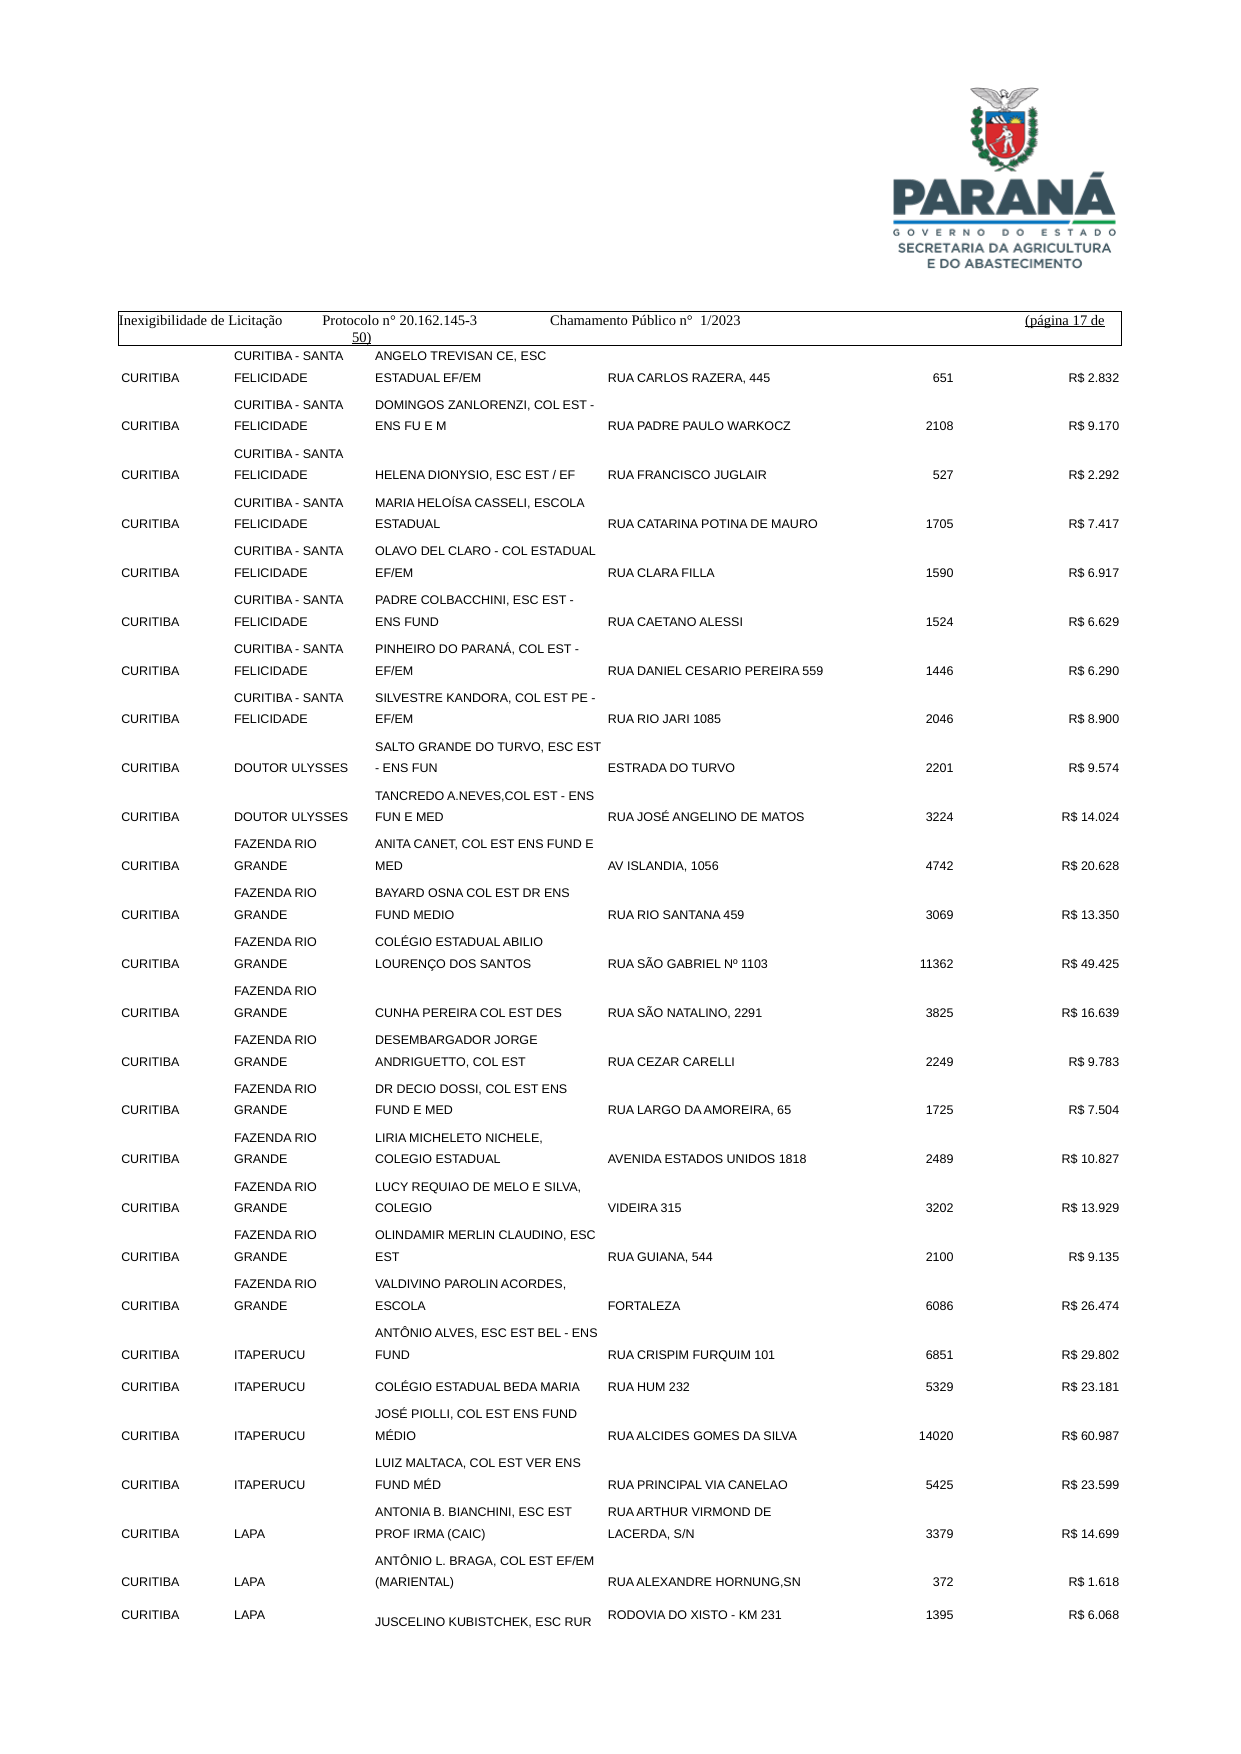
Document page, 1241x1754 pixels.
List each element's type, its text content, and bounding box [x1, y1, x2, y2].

table_cell 3202 [831, 1176, 956, 1225]
table_cell RUA HUM 232 [605, 1372, 831, 1404]
table_cell LUIZ MALTACA, COL EST VER ENS FUND MÉD [372, 1453, 605, 1502]
table_cell ITAPERUCU [231, 1323, 372, 1372]
table_cell RUA PRINCIPAL VIA CANELAO [605, 1453, 831, 1502]
table_cell R$ 10.827 [956, 1128, 1122, 1176]
table_cell DESEMBARGADOR JORGE ANDRIGUETTO, COL EST [372, 1030, 605, 1078]
table_cell LUCY REQUIAO DE MELO E SILVA, COLEGIO [372, 1176, 605, 1225]
table_cell 1590 [831, 541, 956, 590]
table_cell CURITIBA [118, 1502, 231, 1551]
table_cell R$ 13.929 [956, 1176, 1122, 1225]
table_cell CURITIBA [118, 1323, 231, 1372]
table_cell RUA FRANCISCO JUGLAIR [605, 444, 831, 492]
table_cell CURITIBA [118, 737, 231, 785]
table_cell CURITIBA - SANTA FELICIDADE [231, 639, 372, 688]
table_cell DOUTOR ULYSSES [231, 737, 372, 785]
table_cell CURITIBA - SANTA FELICIDADE [231, 346, 372, 394]
table_cell AV ISLANDIA, 1056 [605, 834, 831, 883]
table_cell 2201 [831, 737, 956, 785]
table_cell R$ 23.599 [956, 1453, 1122, 1502]
table_cell CURITIBA [118, 346, 231, 394]
table_cell CURITIBA [118, 1600, 231, 1632]
table_cell SILVESTRE KANDORA, COL EST PE - EF/EM [372, 688, 605, 737]
table_cell CURITIBA [118, 1225, 231, 1274]
table_cell TANCREDO A.NEVES,COL EST - ENS FUN E MED [372, 785, 605, 834]
table_cell FORTALEZA [605, 1274, 831, 1323]
table_cell PINHEIRO DO PARANÁ, COL EST - EF/EM [372, 639, 605, 688]
table_cell R$ 6.068 [956, 1600, 1122, 1632]
table_cell RUA RIO JARI 1085 [605, 688, 831, 737]
table_cell CURITIBA [118, 834, 231, 883]
table_cell 14020 [831, 1404, 956, 1453]
table_cell CURITIBA - SANTA FELICIDADE [231, 395, 372, 443]
table_cell LAPA [231, 1600, 372, 1632]
table_cell 5425 [831, 1453, 956, 1502]
table_cell CURITIBA [118, 883, 231, 932]
table_cell 2046 [831, 688, 956, 737]
table_cell R$ 23.181 [956, 1372, 1122, 1404]
table_cell R$ 6.629 [956, 590, 1122, 639]
table_cell 3224 [831, 785, 956, 834]
table_cell ANTONIA B. BIANCHINI, ESC EST PROF IRMA (CAIC) [372, 1502, 605, 1551]
table_cell DOMINGOS ZANLORENZI, COL EST -ENS FU E M [372, 395, 605, 443]
table_cell R$ 9.170 [956, 395, 1122, 443]
table_cell RUA CATARINA POTINA DE MAURO [605, 492, 831, 541]
table_cell 2100 [831, 1225, 956, 1274]
table_cell R$ 14.024 [956, 785, 1122, 834]
table_cell ANGELO TREVISAN CE, ESC ESTADUAL EF/EM [372, 346, 605, 394]
table_cell OLAVO DEL CLARO - COL ESTADUAL EF/EM [372, 541, 605, 590]
table_cell CURITIBA - SANTA FELICIDADE [231, 688, 372, 737]
table_cell 3069 [831, 883, 956, 932]
table_cell R$ 2.832 [956, 346, 1122, 394]
table_cell 1725 [831, 1079, 956, 1127]
table_cell PADRE COLBACCHINI, ESC EST - ENS FUND [372, 590, 605, 639]
table_cell FAZENDA RIO GRANDE [231, 1030, 372, 1078]
table_cell 1446 [831, 639, 956, 688]
table_cell FAZENDA RIO GRANDE [231, 1079, 372, 1127]
table_cell CURITIBA [118, 981, 231, 1030]
table_cell FAZENDA RIO GRANDE [231, 932, 372, 981]
table_cell MARIA HELOÍSA CASSELI, ESCOLA ESTADUAL [372, 492, 605, 541]
table_cell LIRIA MICHELETO NICHELE, COLEGIO ESTADUAL [372, 1128, 605, 1176]
table_cell R$ 2.292 [956, 444, 1122, 492]
table_cell 3379 [831, 1502, 956, 1551]
table_cell CURITIBA [118, 1404, 231, 1453]
table_cell R$ 26.474 [956, 1274, 1122, 1323]
table_cell R$ 29.802 [956, 1323, 1122, 1372]
table_cell RUA SÃO GABRIEL Nº 1103 [605, 932, 831, 981]
table_cell CURITIBA [118, 590, 231, 639]
table_cell COLÉGIO ESTADUAL BEDA MARIA [372, 1372, 605, 1404]
table_cell AVENIDA ESTADOS UNIDOS 1818 [605, 1128, 831, 1176]
table_cell 2249 [831, 1030, 956, 1078]
table_cell R$ 60.987 [956, 1404, 1122, 1453]
table_cell FAZENDA RIO GRANDE [231, 883, 372, 932]
table_cell JOSÉ PIOLLI, COL EST ENS FUND MÉDIO [372, 1404, 605, 1453]
table_cell R$ 7.504 [956, 1079, 1122, 1127]
table_cell RUA PADRE PAULO WARKOCZ [605, 395, 831, 443]
table_cell CUNHA PEREIRA COL EST DES [372, 981, 605, 1030]
table_cell ITAPERUCU [231, 1404, 372, 1453]
table_cell RUA CLARA FILLA [605, 541, 831, 590]
table_cell 3825 [831, 981, 956, 1030]
table_cell FAZENDA RIO GRANDE [231, 1274, 372, 1323]
table_cell R$ 9.574 [956, 737, 1122, 785]
table_cell CURITIBA [118, 1551, 231, 1599]
table_cell 527 [831, 444, 956, 492]
table_cell RUA SÃO NATALINO, 2291 [605, 981, 831, 1030]
table_cell 651 [831, 346, 956, 394]
table_cell CURITIBA [118, 1176, 231, 1225]
table_cell CURITIBA - SANTA FELICIDADE [231, 492, 372, 541]
table_cell CURITIBA [118, 444, 231, 492]
table_cell RUA CARLOS RAZERA, 445 [605, 346, 831, 394]
table_cell CURITIBA - SANTA FELICIDADE [231, 444, 372, 492]
table_cell RUA ARTHUR VIRMOND DE LACERDA, S/N [605, 1502, 831, 1551]
table_cell FAZENDA RIO GRANDE [231, 1225, 372, 1274]
table_cell R$ 6.290 [956, 639, 1122, 688]
table_cell RUA ALCIDES GOMES DA SILVA [605, 1404, 831, 1453]
table_cell DR DECIO DOSSI, COL EST ENS FUND E MED [372, 1079, 605, 1127]
table_cell R$ 8.900 [956, 688, 1122, 737]
table_cell DOUTOR ULYSSES [231, 785, 372, 834]
table_cell CURITIBA - SANTA FELICIDADE [231, 541, 372, 590]
table_cell RUA ALEXANDRE HORNUNG,SN [605, 1551, 831, 1599]
table_cell 11362 [831, 932, 956, 981]
table_cell 1524 [831, 590, 956, 639]
table_cell CURITIBA [118, 1372, 231, 1404]
table_cell COLÉGIO ESTADUAL ABILIO LOURENÇO DOS SANTOS [372, 932, 605, 981]
table_cell BAYARD OSNA COL EST DR ENS FUND MEDIO [372, 883, 605, 932]
table_cell CURITIBA [118, 1128, 231, 1176]
table_cell LAPA [231, 1502, 372, 1551]
table_cell ANTÔNIO ALVES, ESC EST BEL - ENS FUND [372, 1323, 605, 1372]
table_cell JUSCELINO KUBISTCHEK, ESC RUR [372, 1600, 605, 1632]
table_cell CURITIBA [118, 639, 231, 688]
table_cell FAZENDA RIO GRANDE [231, 1128, 372, 1176]
table_cell CURITIBA [118, 1079, 231, 1127]
table_cell RUA DANIEL CESARIO PEREIRA 559 [605, 639, 831, 688]
table_cell VALDIVINO PAROLIN ACORDES, ESCOLA [372, 1274, 605, 1323]
table_cell R$ 9.783 [956, 1030, 1122, 1078]
table_cell HELENA DIONYSIO, ESC EST / EF [372, 444, 605, 492]
table_cell FAZENDA RIO GRANDE [231, 981, 372, 1030]
table_cell CURITIBA [118, 1030, 231, 1078]
table_cell CURITIBA [118, 395, 231, 443]
table_cell 4742 [831, 834, 956, 883]
table_cell CURITIBA - SANTA FELICIDADE [231, 590, 372, 639]
table_cell RUA CEZAR CARELLI [605, 1030, 831, 1078]
table_cell 372 [831, 1551, 956, 1599]
table_cell FAZENDA RIO GRANDE [231, 834, 372, 883]
table_cell 5329 [831, 1372, 956, 1404]
table_cell ANTÔNIO L. BRAGA, COL EST EF/EM (MARIENTAL) [372, 1551, 605, 1599]
table_cell CURITIBA [118, 932, 231, 981]
table_cell CURITIBA [118, 1274, 231, 1323]
table_cell R$ 9.135 [956, 1225, 1122, 1274]
table_cell RODOVIA DO XISTO - KM 231 [605, 1600, 831, 1632]
table_cell ITAPERUCU [231, 1453, 372, 1502]
table_cell RUA GUIANA, 544 [605, 1225, 831, 1274]
table_cell CURITIBA [118, 785, 231, 834]
table_cell ANITA CANET, COL EST ENS FUND E MED [372, 834, 605, 883]
table_cell R$ 7.417 [956, 492, 1122, 541]
table_cell SALTO GRANDE DO TURVO, ESC EST - ENS FUN [372, 737, 605, 785]
table_cell CURITIBA [118, 541, 231, 590]
table_cell CURITIBA [118, 492, 231, 541]
table_cell CURITIBA [118, 688, 231, 737]
table_cell RUA JOSÉ ANGELINO DE MATOS [605, 785, 831, 834]
table_cell 6086 [831, 1274, 956, 1323]
table_cell 6851 [831, 1323, 956, 1372]
table_cell CURITIBA [118, 1453, 231, 1502]
table_cell 1395 [831, 1600, 956, 1632]
table_cell RUA CRISPIM FURQUIM 101 [605, 1323, 831, 1372]
table_cell FAZENDA RIO GRANDE [231, 1176, 372, 1225]
table_cell ESTRADA DO TURVO [605, 737, 831, 785]
table_cell R$ 16.639 [956, 981, 1122, 1030]
table_cell RUA CAETANO ALESSI [605, 590, 831, 639]
table_cell 1705 [831, 492, 956, 541]
table_cell R$ 49.425 [956, 932, 1122, 981]
table_cell RUA LARGO DA AMOREIRA, 65 [605, 1079, 831, 1127]
table_cell 2489 [831, 1128, 956, 1176]
table_cell 2108 [831, 395, 956, 443]
table_cell VIDEIRA 315 [605, 1176, 831, 1225]
table_cell R$ 14.699 [956, 1502, 1122, 1551]
table_cell R$ 13.350 [956, 883, 1122, 932]
table_cell R$ 6.917 [956, 541, 1122, 590]
table_cell R$ 20.628 [956, 834, 1122, 883]
table_cell LAPA [231, 1551, 372, 1599]
table_cell OLINDAMIR MERLIN CLAUDINO, ESC EST [372, 1225, 605, 1274]
table_cell ITAPERUCU [231, 1372, 372, 1404]
table_cell R$ 1.618 [956, 1551, 1122, 1599]
table_cell RUA RIO SANTANA 459 [605, 883, 831, 932]
